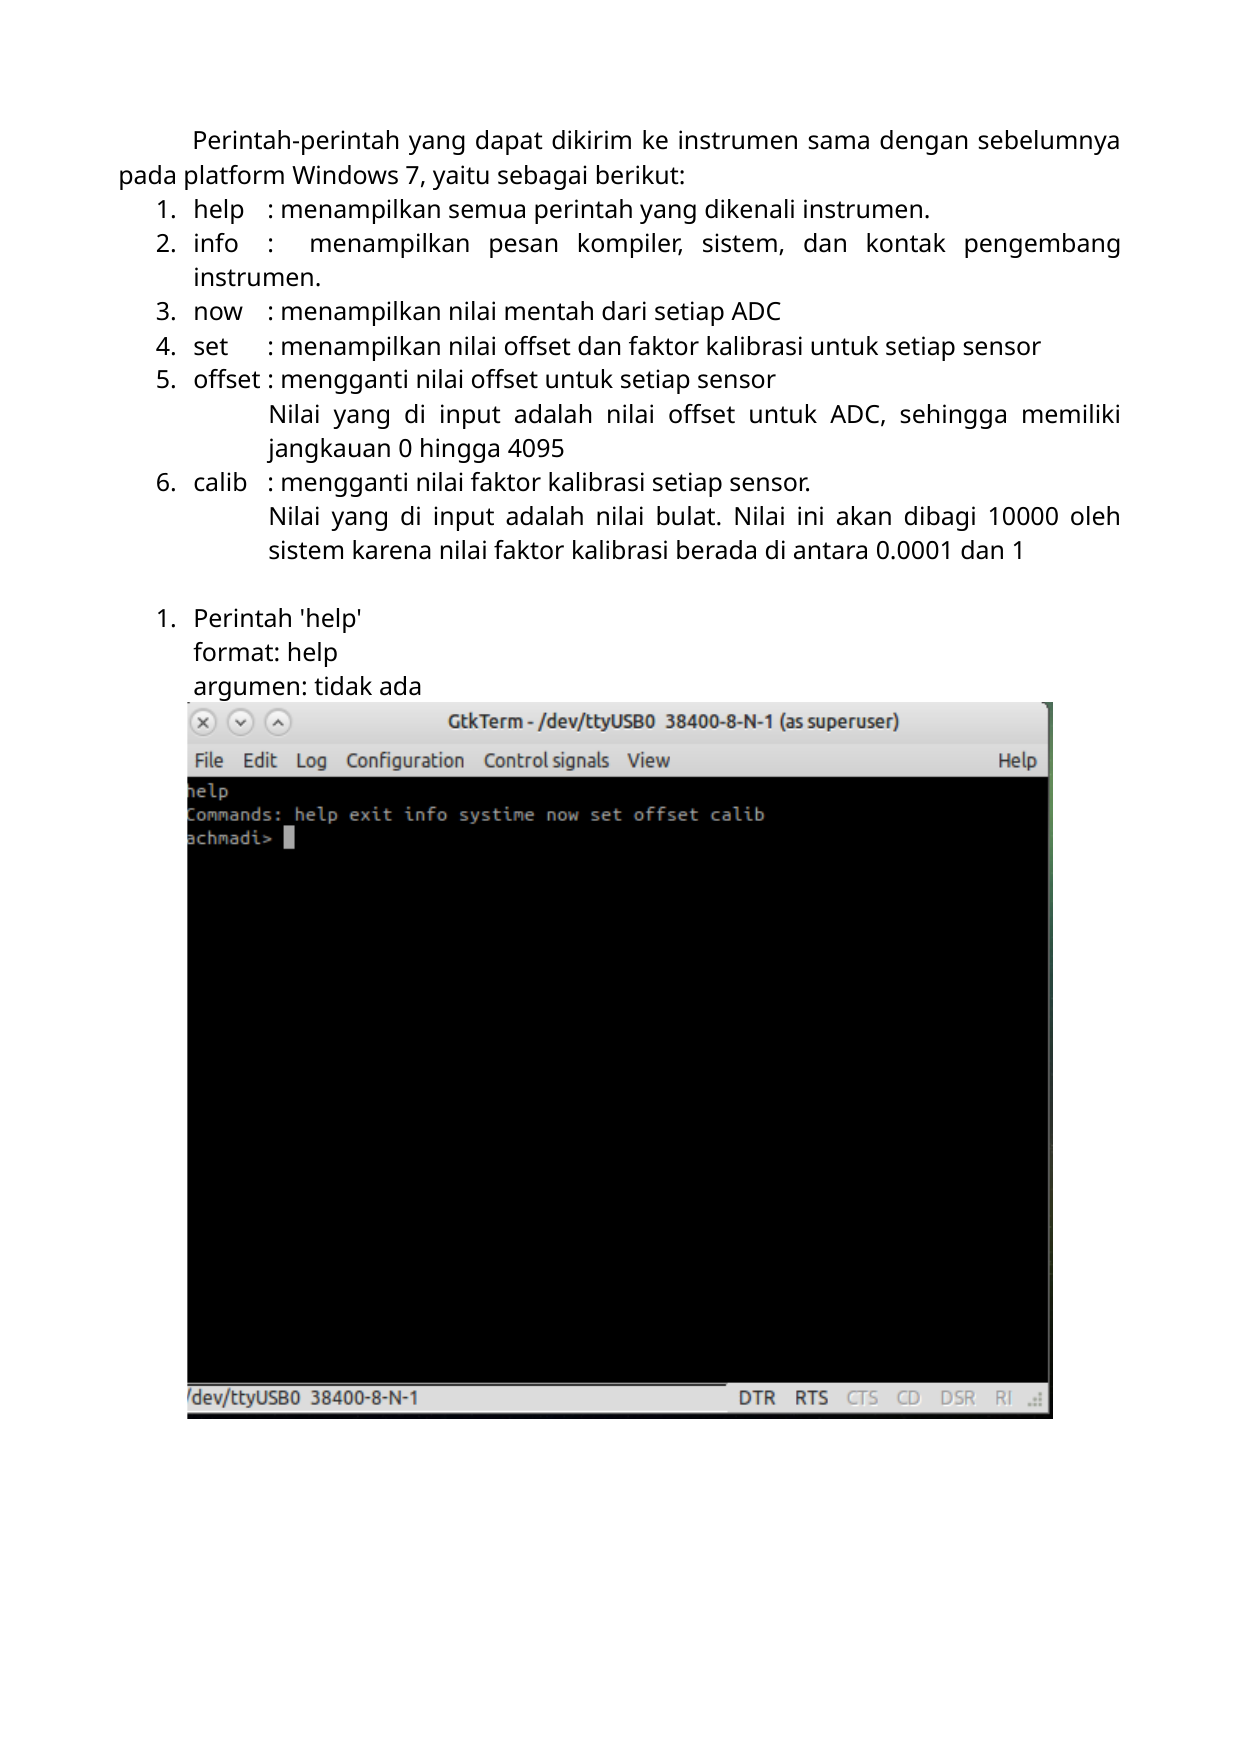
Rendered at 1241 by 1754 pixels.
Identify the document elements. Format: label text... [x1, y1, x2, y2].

list format: help [156, 635, 1122, 669]
list Perintah 'help' [156, 601, 1122, 635]
list now : menampilkan nilai mentah dari setiap ADC [156, 294, 1122, 328]
text Perintah-perintah yang dapat dikirim ke instrumen sama dengan sebelumnya pada platform Windows 7, yaitu sebagai berikut: [118, 118, 1122, 192]
picture [187, 702, 1053, 1419]
list help : menampilkan semua perintah yang dikenali instrumen. [156, 192, 1122, 226]
list offset : mengganti nilai offset untuk setiap sensor [156, 362, 1122, 396]
list set : menampilkan nilai offset dan faktor kalibrasi untuk setiap sensor [156, 328, 1122, 362]
list calib : mengganti nilai faktor kalibrasi setiap sensor. [156, 464, 1122, 498]
list info : menampilkan pesan kompiler, sistem, dan kontak pengembang instrumen. [156, 226, 1122, 294]
list Nilai yang di input adalah nilai bulat. Nilai ini akan dibagi 10000 oleh sistem karena nilai faktor kalibrasi berada di antara 0.0001 dan 1 [231, 498, 1122, 567]
list argumen: tidak ada [156, 669, 1122, 703]
list Nilai yang di input adalah nilai offset untuk ADC, sehingga memiliki jangkauan 0 hingga 4095 [231, 396, 1122, 464]
